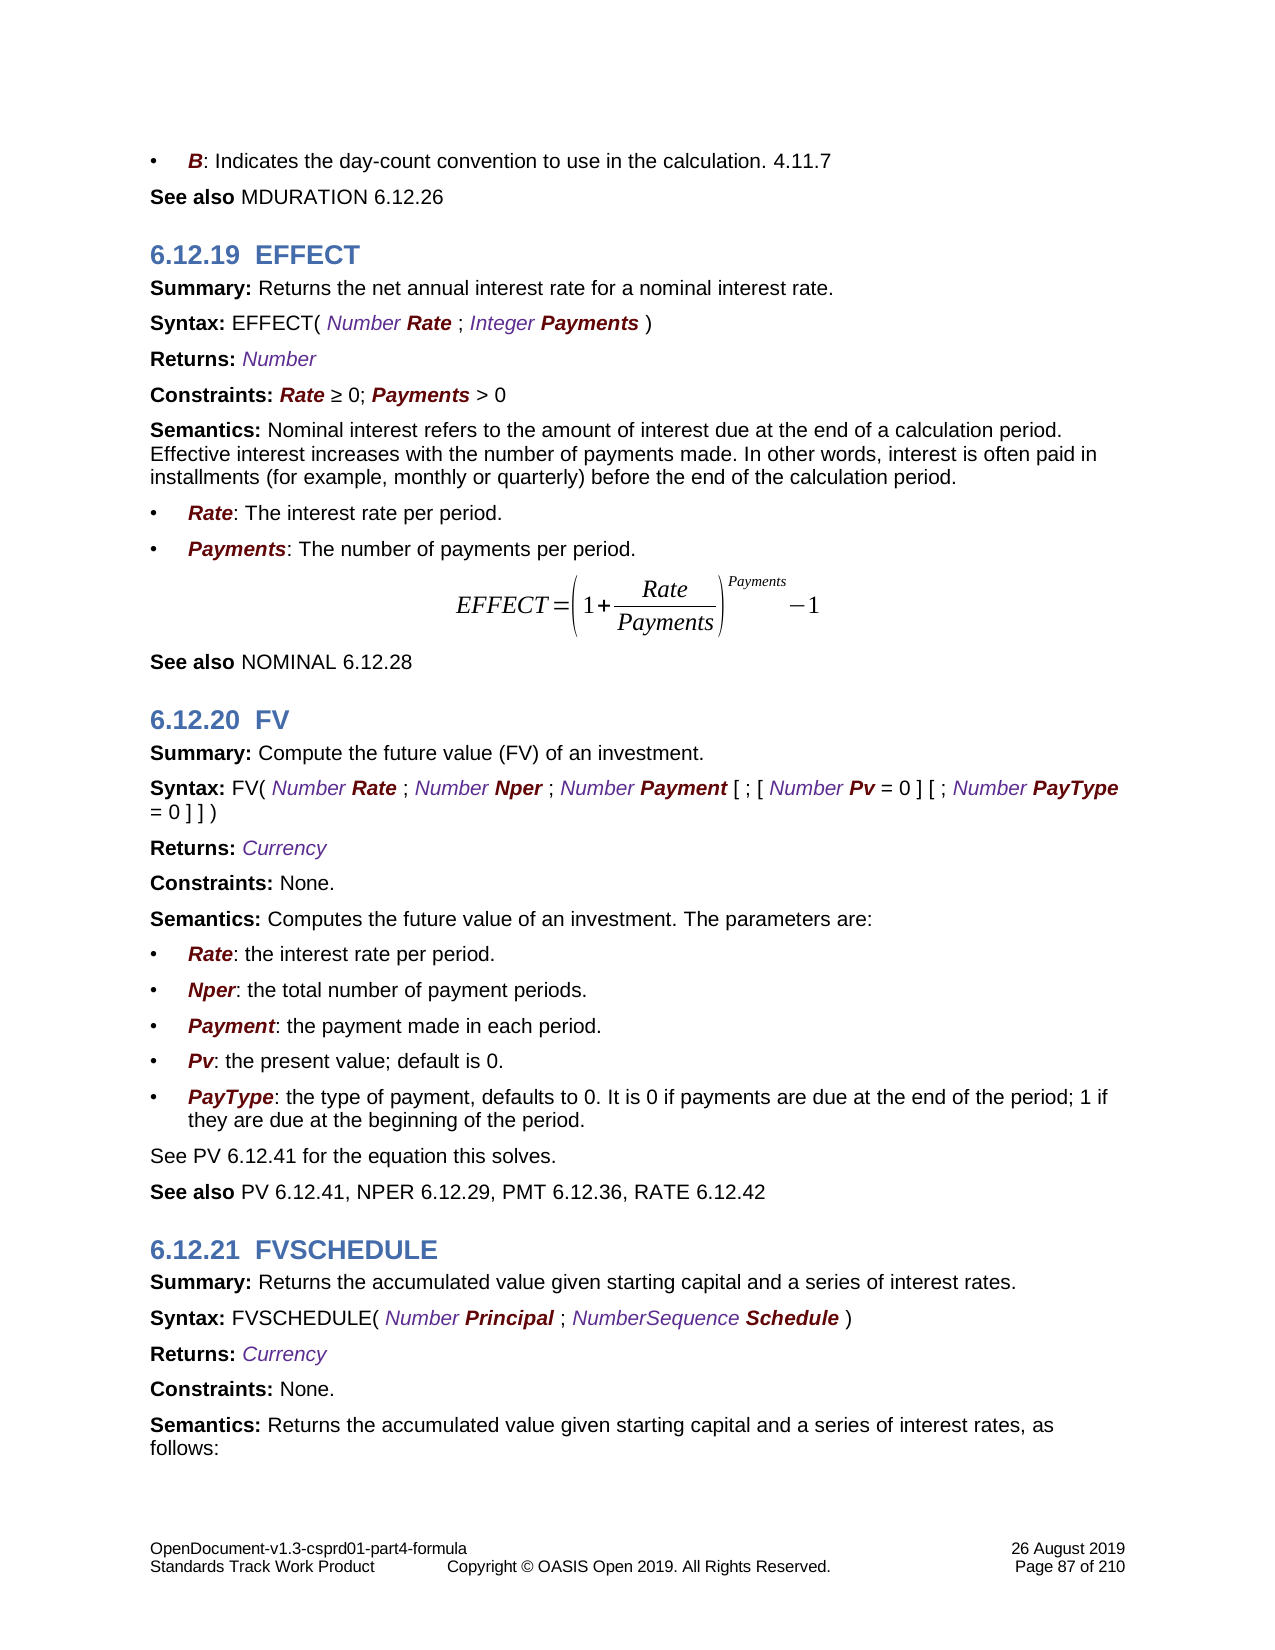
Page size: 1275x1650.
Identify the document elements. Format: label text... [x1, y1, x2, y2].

text Summary: Compute the future value (FV) of an investment. [150, 741, 1125, 765]
list Payment: the payment made in each period. [150, 1014, 1125, 1038]
text Summary: Returns the accumulated value given starting capital and a series of interest rates. [150, 1271, 1125, 1294]
text Syntax: EFFECT( Number Rate ; Integer Payments ) [150, 312, 1125, 335]
text Semantics: Computes the future value of an investment. The parameters are: [150, 907, 1125, 931]
text Syntax: FVSCHEDULE( Number Principal ; NumberSequence Schedule ) [150, 1306, 1125, 1330]
list Nper: the total number of payment periods. [150, 978, 1125, 1002]
text Returns: Number [150, 347, 1125, 371]
text See also NOMINAL 6.12.28 [150, 651, 1125, 674]
text Summary: Returns the net annual interest rate for a nominal interest rate. [150, 276, 1125, 300]
list Pv: the present value; default is 0. [150, 1050, 1125, 1073]
list Rate: the interest rate per period. [150, 943, 1125, 966]
text Returns: Currency [150, 1342, 1125, 1366]
text Semantics: Returns the accumulated value given starting capital and a series of interest rates, as follows: [150, 1413, 1125, 1460]
text Constraints: None. [150, 1378, 1125, 1401]
list Payments: The number of payments per period. [150, 537, 1125, 561]
text See PV 6.12.41 for the equation this solves. [150, 1144, 1125, 1168]
text See also MDURATION 6.12.26 [150, 186, 1125, 209]
list Rate: The interest rate per period. [150, 501, 1125, 525]
subtitle EFFECT [150, 240, 1125, 270]
text Constraints: None. [150, 872, 1125, 895]
text Constraints: Rate ≥ 0; Payments > 0 [150, 383, 1125, 407]
list B: Indicates the day-count convention to use in the calculation. 4.11.7 [150, 150, 1125, 173]
subtitle FVSCHEDULE [150, 1235, 1125, 1265]
text Semantics: Nominal interest refers to the amount of interest due at the end of a calculation period. Effective interest increases with the number of payments made. In other words, interest is often paid in installments (for example, monthly or quarterly) before the end of the calculation period. [150, 419, 1125, 489]
text Syntax: FV( Number Rate ; Number Nper ; Number Payment [ ; [ Number Pv = 0 ] [ ; Number PayType = 0 ] ] ) [150, 777, 1125, 824]
text See also PV 6.12.41, NPER 6.12.29, PMT 6.12.36, RATE 6.12.42 [150, 1180, 1125, 1204]
subtitle FV [150, 705, 1125, 735]
text Returns: Currency [150, 836, 1125, 859]
list PayType: the type of payment, defaults to 0. It is 0 if payments are due at the end of the period; 1 if they are due at the beginning of the period. [150, 1085, 1125, 1132]
